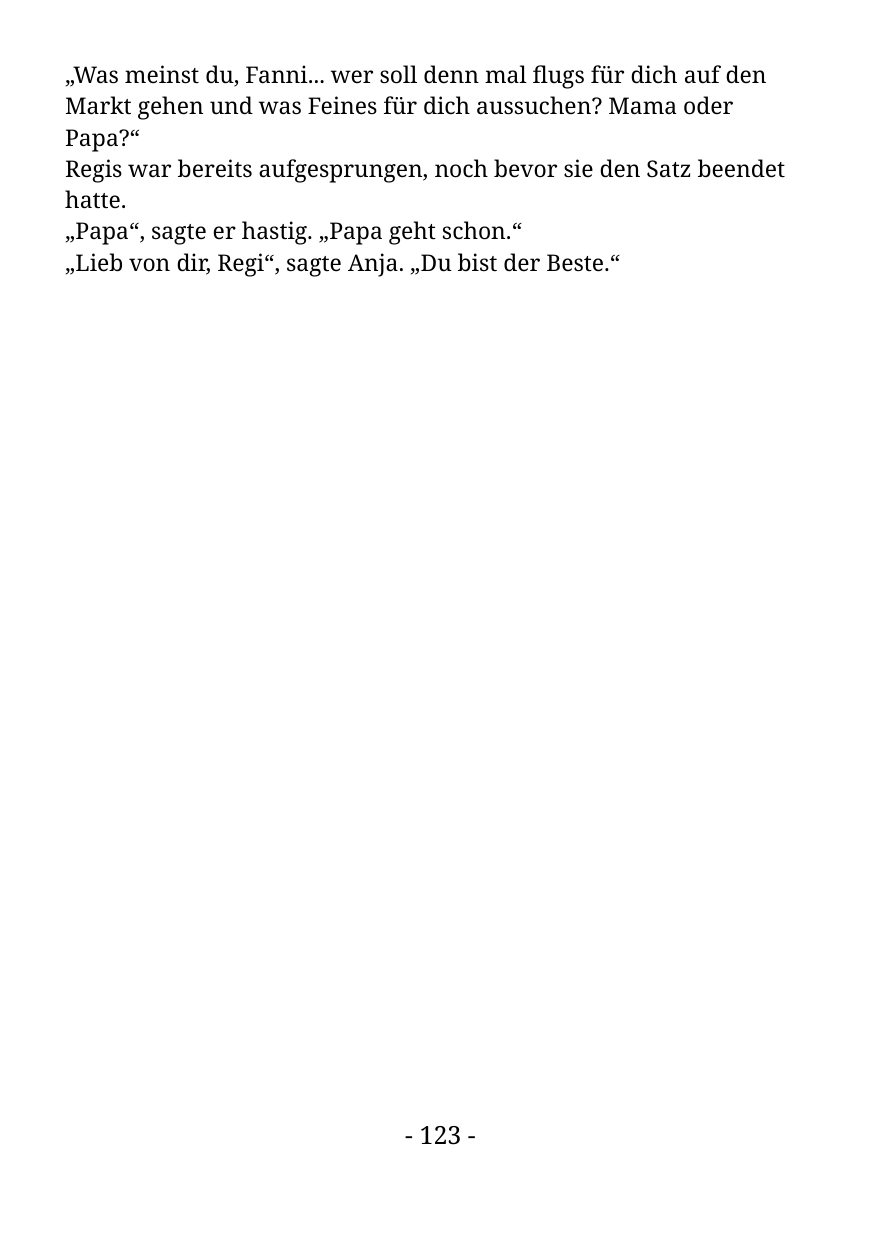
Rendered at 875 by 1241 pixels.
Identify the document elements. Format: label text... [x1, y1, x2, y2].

text „Was meinst du, Fanni... wer soll denn mal flugs für dich auf den Markt gehen und was Feines für dich aussuchen? Mama oder Papa?“ Regis war bereits aufgesprungen, noch bevor sie den Satz beendet hatte. „Papa“, sagte er hastig. „Papa geht schon.“ „Lieb von dir, Regi“, sagte Anja. „Du bist der Beste.“ [65, 59, 809, 278]
